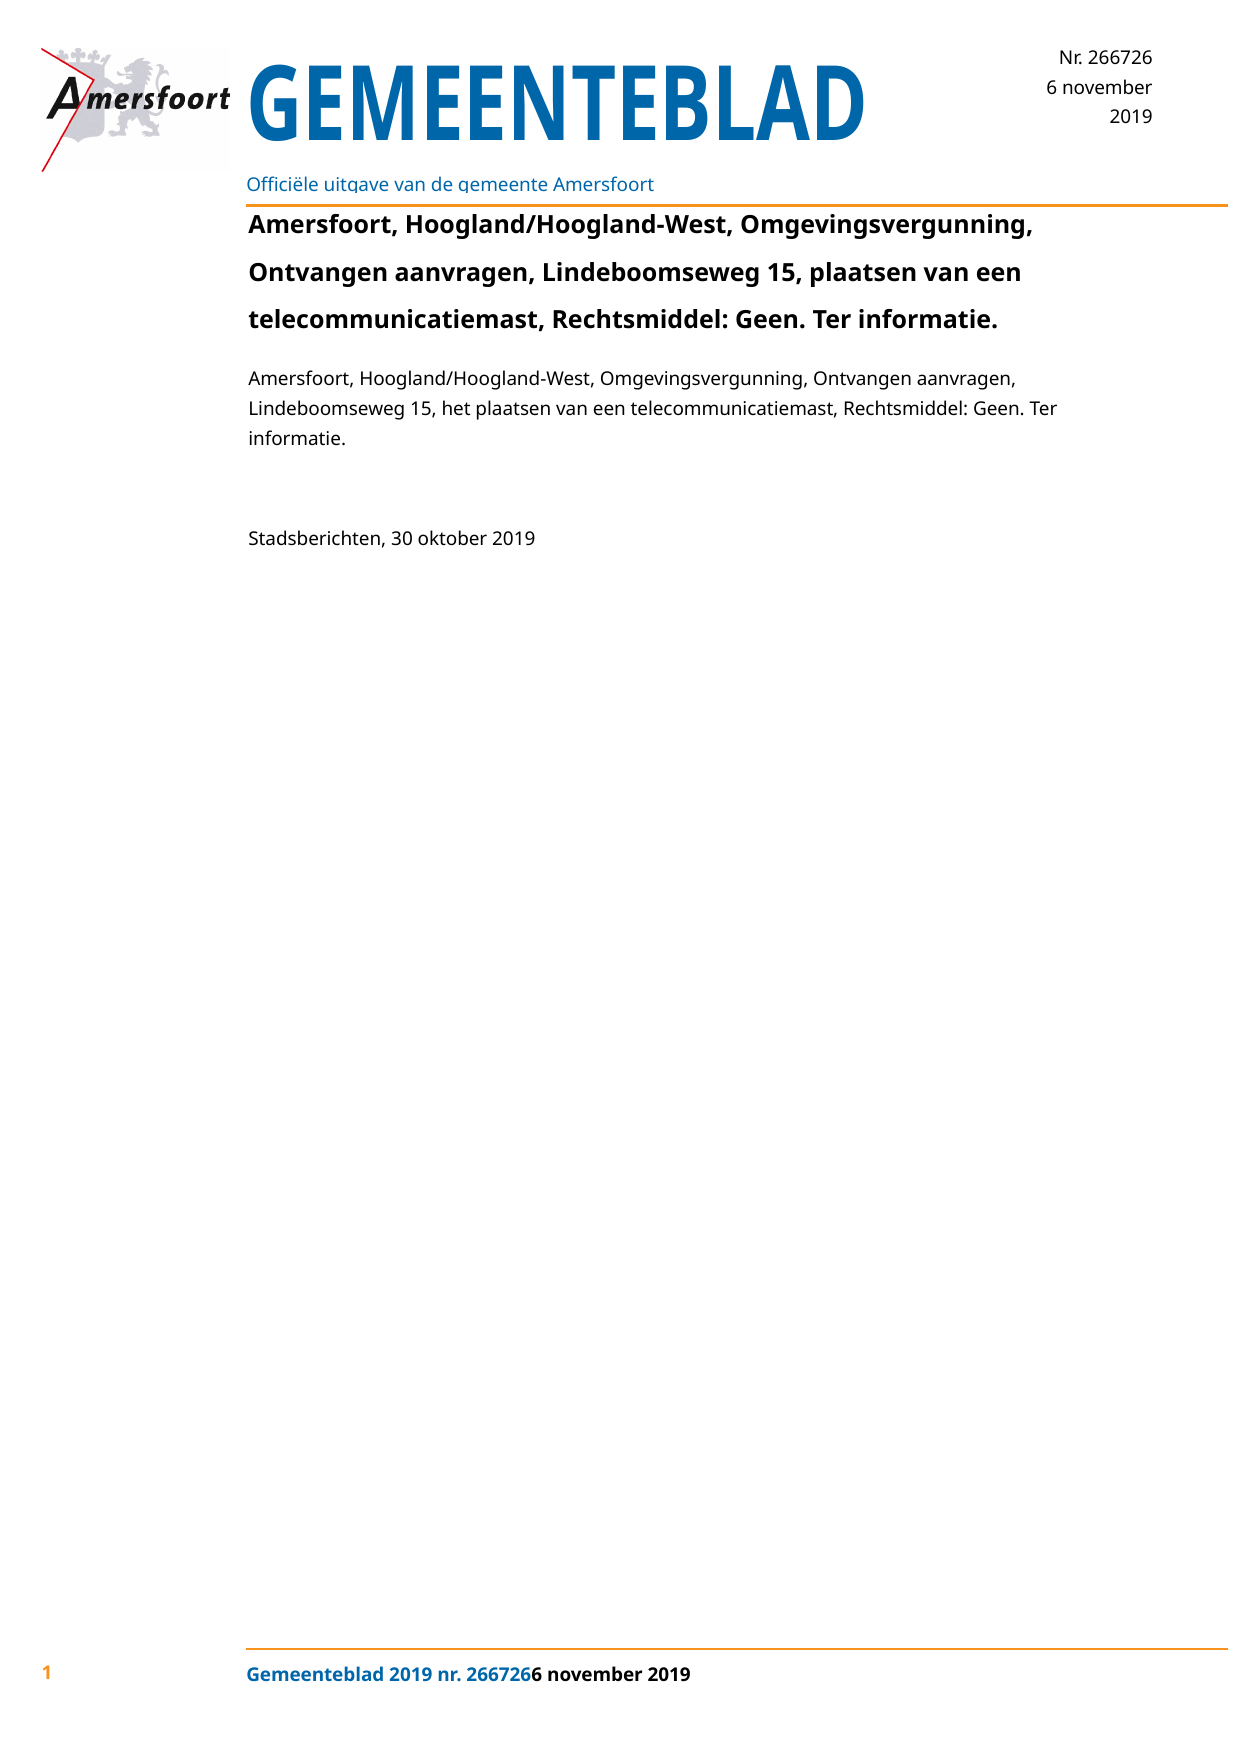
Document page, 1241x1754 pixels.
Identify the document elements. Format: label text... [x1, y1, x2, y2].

text Amersfoort, Hoogland/Hoogland-West, Omgevingsvergunning, Ontvangen aanvragen, Lindeboomseweg 15, het plaatsen van een telecommunicatiemast, Rechtsmiddel: Geen. Ter informatie. [248, 366, 1152, 450]
text Stadsberichten, 30 oktober 2019 [248, 526, 1152, 551]
picture [41, 47, 231, 172]
text Amersfoort, Hoogland/Hoogland-West, Omgevingsvergunning, Ontvangen aanvragen, Lindeboomseweg 15, plaatsen van een telecommunicatiemast, Rechtsmiddel: Geen. Ter informatie. [248, 207, 1152, 336]
